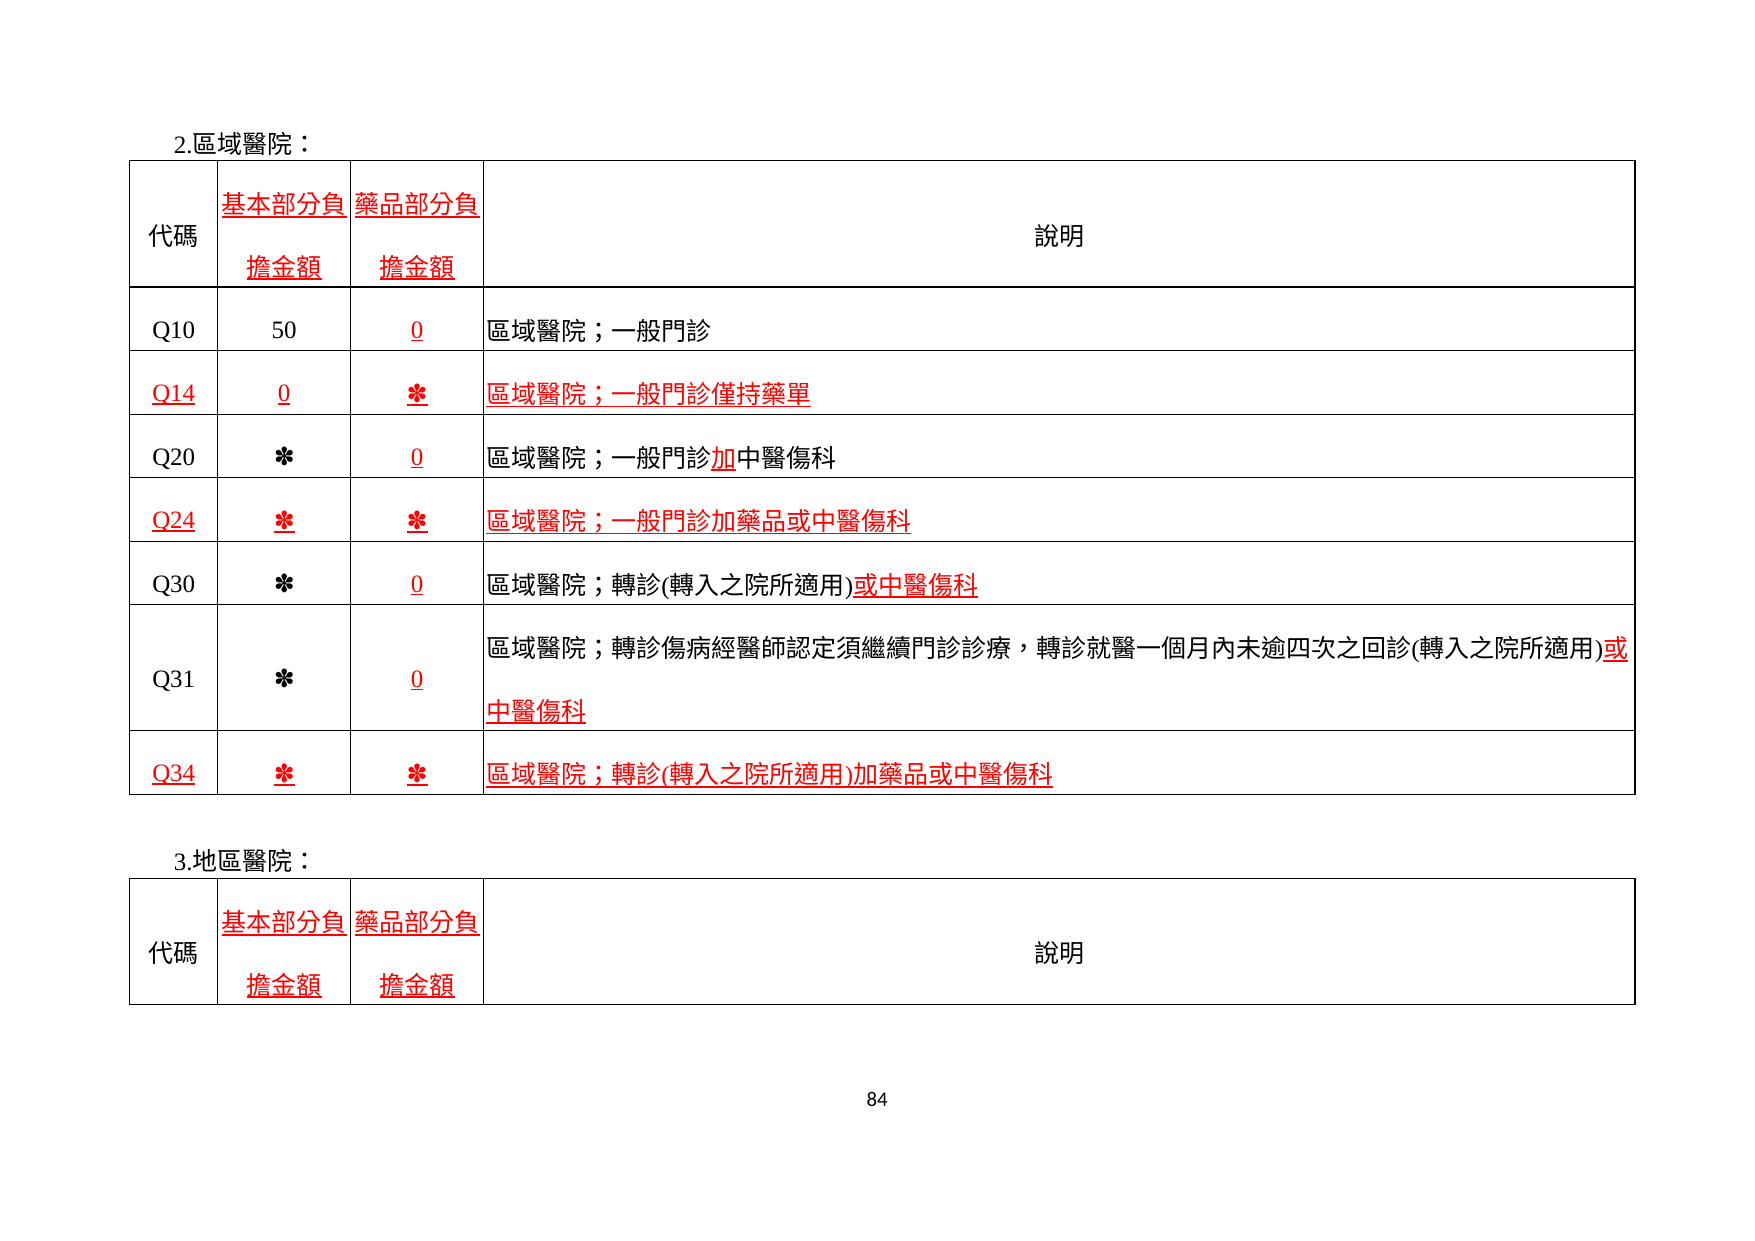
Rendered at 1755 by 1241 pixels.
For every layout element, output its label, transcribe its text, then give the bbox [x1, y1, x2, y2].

table_cell Q14 [130, 351, 217, 413]
table_header 代碼 [130, 879, 217, 1004]
table_cell 0 [351, 415, 483, 477]
table_header 代碼 [130, 161, 217, 286]
table_cell 區域醫院；一般門診加藥品或中醫傷科 [484, 478, 1634, 541]
table_cell Q34 [130, 731, 217, 794]
table_cell ✽ [218, 542, 350, 604]
table_cell 區域醫院；一般門診僅持藥單 [484, 351, 1634, 413]
table_cell 0 [351, 288, 483, 350]
table_header 說明 [484, 161, 1634, 286]
table_cell 0 [351, 605, 483, 730]
table_cell 區域醫院；轉診(轉入之院所適用)或中醫傷科 [484, 542, 1634, 604]
table_cell Q30 [130, 542, 217, 604]
table_cell ✽ [218, 731, 350, 794]
table_cell 50 [218, 288, 350, 350]
table_cell ✽ [351, 731, 483, 794]
table_header 基本部分負擔金額 [218, 879, 350, 1004]
table_header 藥品部分負擔金額 [351, 161, 483, 286]
table_cell Q24 [130, 478, 217, 541]
table_cell ✽ [351, 478, 483, 541]
table_cell Q31 [130, 605, 217, 730]
table_cell 區域醫院；一般門診 [484, 288, 1634, 350]
table_cell 2.區域醫院： 3.地區醫院： [118, 119, 1658, 1005]
table_cell 區域醫院；一般門診加中醫傷科 [484, 415, 1634, 477]
table_cell 0 [218, 351, 350, 413]
table_cell ✽ [218, 478, 350, 541]
table_cell ✽ [218, 415, 350, 477]
table_cell 區域醫院；轉診傷病經醫師認定須繼續門診診療，轉診就醫一個月內未逾四次之回診(轉入之院所適用)或中醫傷科 [484, 605, 1634, 730]
table_cell Q10 [130, 288, 217, 350]
table_header 說明 [484, 879, 1634, 1004]
table_cell ✽ [218, 605, 350, 730]
table_header 基本部分負擔金額 [218, 161, 350, 286]
table_cell 0 [351, 542, 483, 604]
table_cell ✽ [351, 351, 483, 413]
table_cell 區域醫院；轉診(轉入之院所適用)加藥品或中醫傷科 [484, 731, 1634, 794]
table_cell Q20 [130, 415, 217, 477]
table_header 藥品部分負擔金額 [351, 879, 483, 1004]
